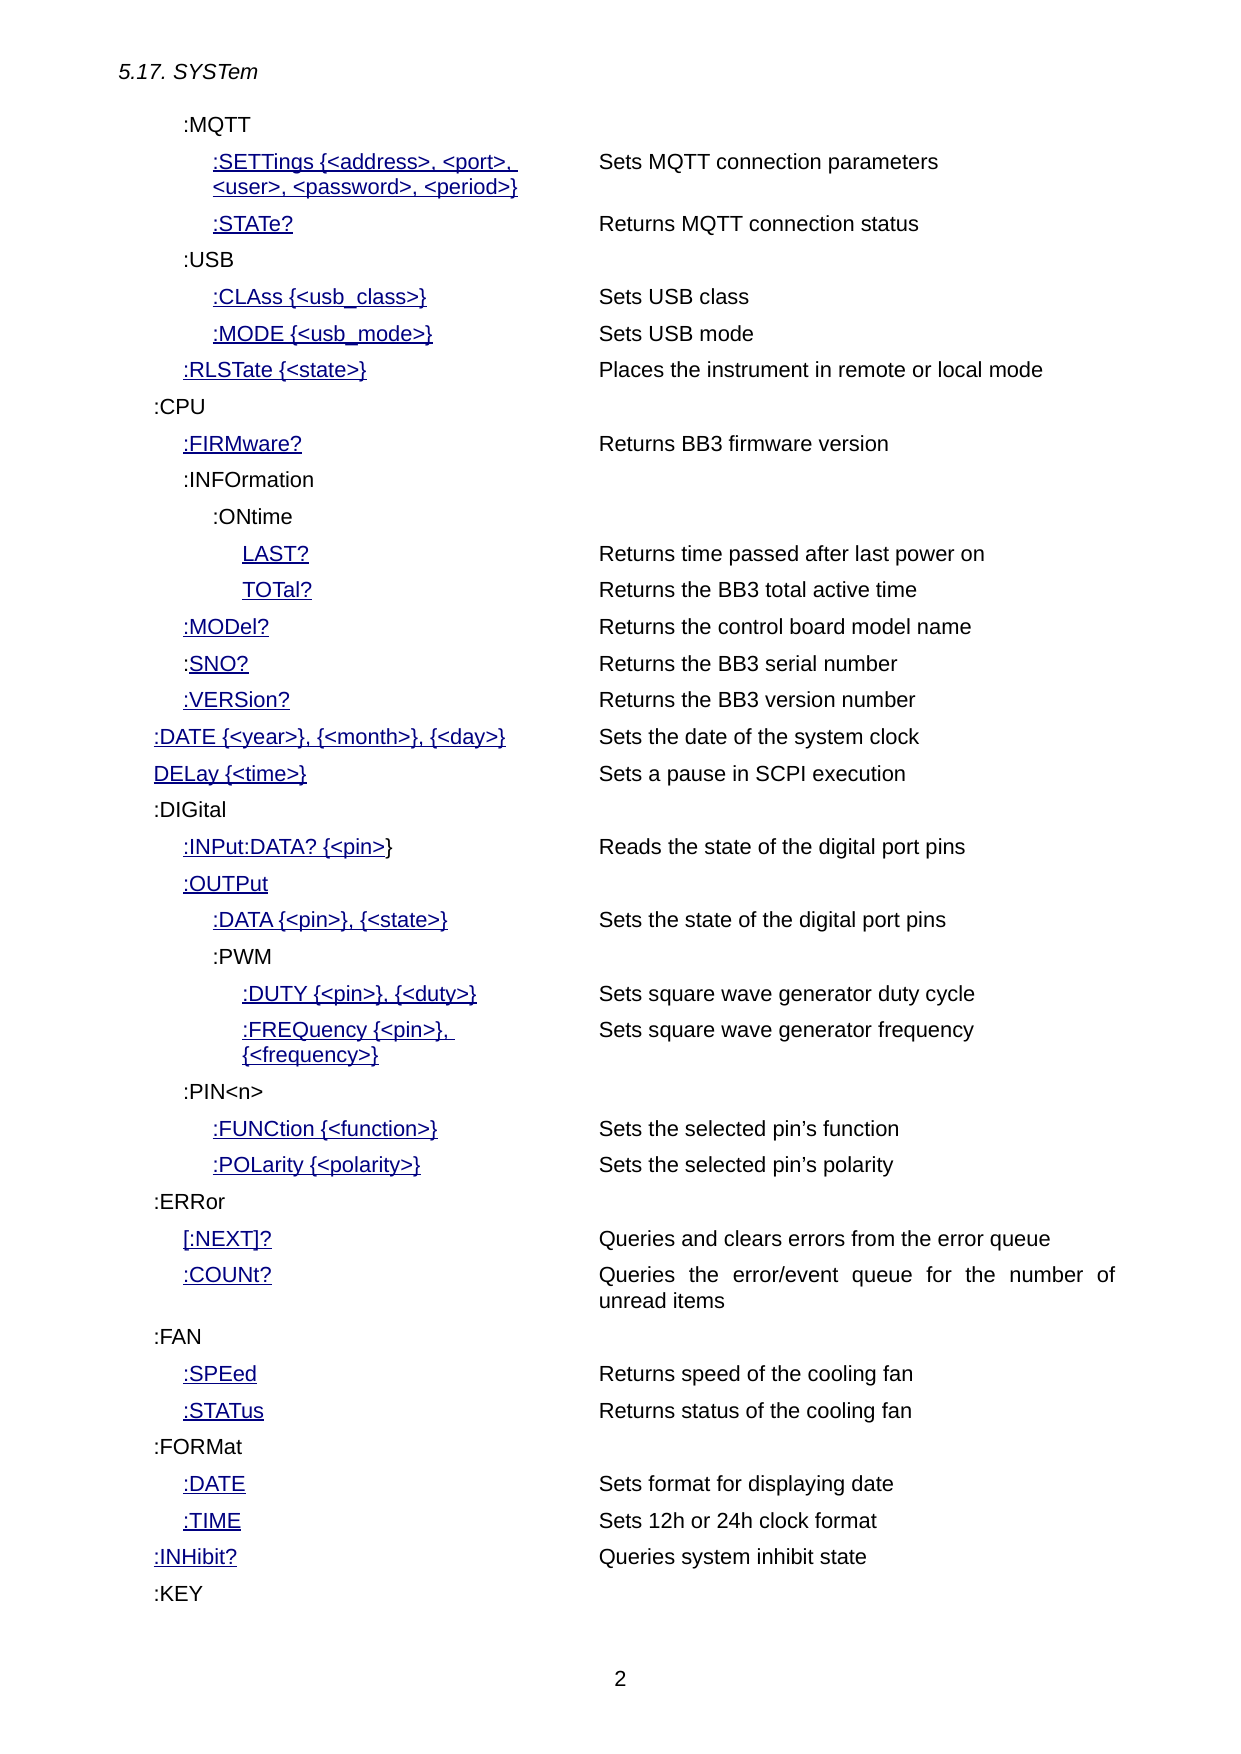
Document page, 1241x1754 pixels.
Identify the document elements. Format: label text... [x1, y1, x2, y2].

table_cell :VERSion? [118, 681, 593, 718]
table_cell Sets USB mode [593, 315, 1122, 351]
table_cell [593, 1575, 1122, 1612]
table_cell :FORMat [118, 1429, 593, 1465]
table_cell LAST? [118, 535, 593, 571]
table_cell [593, 1429, 1122, 1465]
table_cell Places the instrument in remote or local mode [593, 351, 1122, 388]
table_cell :INPut:DATA? {<pin>} [118, 828, 593, 865]
table_cell :STATus [118, 1392, 593, 1428]
table_cell Returns the BB3 serial number [593, 645, 1122, 681]
table_cell Sets MQTT connection parameters [593, 143, 1122, 205]
table_cell Sets USB class [593, 278, 1122, 315]
table_cell :FAN [118, 1319, 593, 1355]
table_cell DELay {<time>} [118, 755, 593, 791]
table_cell Returns MQTT connection status [593, 205, 1122, 241]
table_cell :RLSTate {<state>} [118, 351, 593, 388]
table_cell TOTal? [118, 571, 593, 608]
table_cell :SNO? [118, 645, 593, 681]
table_cell :SETTings {<address>, <port>, <user>, <password>, <period>} [118, 143, 593, 205]
table_cell [593, 106, 1122, 143]
table_cell Returns time passed after last power on [593, 535, 1122, 571]
table_cell Sets the date of the system clock [593, 718, 1122, 755]
table_cell :COUNt? [118, 1257, 593, 1318]
table_cell [593, 791, 1122, 828]
table_cell :FREQuency {<pin>}, {<frequency>} [118, 1011, 593, 1073]
table_cell [593, 461, 1122, 498]
table_cell Sets a pause in SCPI execution [593, 755, 1122, 791]
table_cell Sets square wave generator frequency [593, 1011, 1122, 1073]
table_cell :ERRor [118, 1183, 593, 1220]
table_cell :ONtime [118, 498, 593, 535]
table_cell [593, 938, 1122, 975]
table_cell Queries and clears errors from the error queue [593, 1220, 1122, 1257]
table_cell :FIRMware? [118, 425, 593, 461]
table_cell Returns BB3 firmware version [593, 425, 1122, 461]
table_cell :TIME [118, 1502, 593, 1538]
table_cell :FUNCtion {<function>} [118, 1110, 593, 1147]
table_cell Returns the BB3 total active time [593, 571, 1122, 608]
table_cell :CPU [118, 388, 593, 425]
table_cell [593, 1073, 1122, 1110]
table_cell Queries system inhibit state [593, 1539, 1122, 1575]
table_cell :MODE {<usb_mode>} [118, 315, 593, 351]
table_cell :CLAss {<usb_class>} [118, 278, 593, 315]
table_cell :DIGital [118, 791, 593, 828]
table_cell [593, 865, 1122, 901]
table_cell :USB [118, 241, 593, 278]
table_cell Returns the BB3 version number [593, 681, 1122, 718]
table_cell Sets the state of the digital port pins [593, 901, 1122, 938]
table_cell [593, 498, 1122, 535]
table_cell Reads the state of the digital port pins [593, 828, 1122, 865]
table_cell Sets the selected pin’s function [593, 1110, 1122, 1147]
table_cell Sets format for displaying date [593, 1465, 1122, 1502]
table_cell :DATE {<year>}, {<month>}, {<day>} [118, 718, 593, 755]
table_cell Returns the control board model name [593, 608, 1122, 645]
table_cell :MQTT [118, 106, 593, 143]
table_cell [593, 1319, 1122, 1355]
table_cell Sets square wave generator duty cycle [593, 975, 1122, 1011]
table_cell :PIN<n> [118, 1073, 593, 1110]
table_cell :DUTY {<pin>}, {<duty>} [118, 975, 593, 1011]
table_cell :OUTPut [118, 865, 593, 901]
table_cell [:NEXT]? [118, 1220, 593, 1257]
table_cell :STATe? [118, 205, 593, 241]
table_cell Returns speed of the cooling fan [593, 1355, 1122, 1392]
table_cell Returns status of the cooling fan [593, 1392, 1122, 1428]
table_cell [593, 241, 1122, 278]
table_cell [593, 1183, 1122, 1220]
table_cell :INHibit? [118, 1539, 593, 1575]
table_cell :DATA {<pin>}, {<state>} [118, 901, 593, 938]
table_cell :SPEed [118, 1355, 593, 1392]
table_cell :KEY [118, 1575, 593, 1612]
table_cell :POLarity {<polarity>} [118, 1147, 593, 1183]
table_cell Sets 12h or 24h clock format [593, 1502, 1122, 1538]
table_cell Queries the error/event queue for the number of unread items [593, 1257, 1122, 1318]
table_cell :INFOrmation [118, 461, 593, 498]
table_cell :MODel? [118, 608, 593, 645]
table_cell Sets the selected pin’s polarity [593, 1147, 1122, 1183]
table_cell [593, 388, 1122, 425]
table_cell :PWM [118, 938, 593, 975]
table_cell :DATE [118, 1465, 593, 1502]
